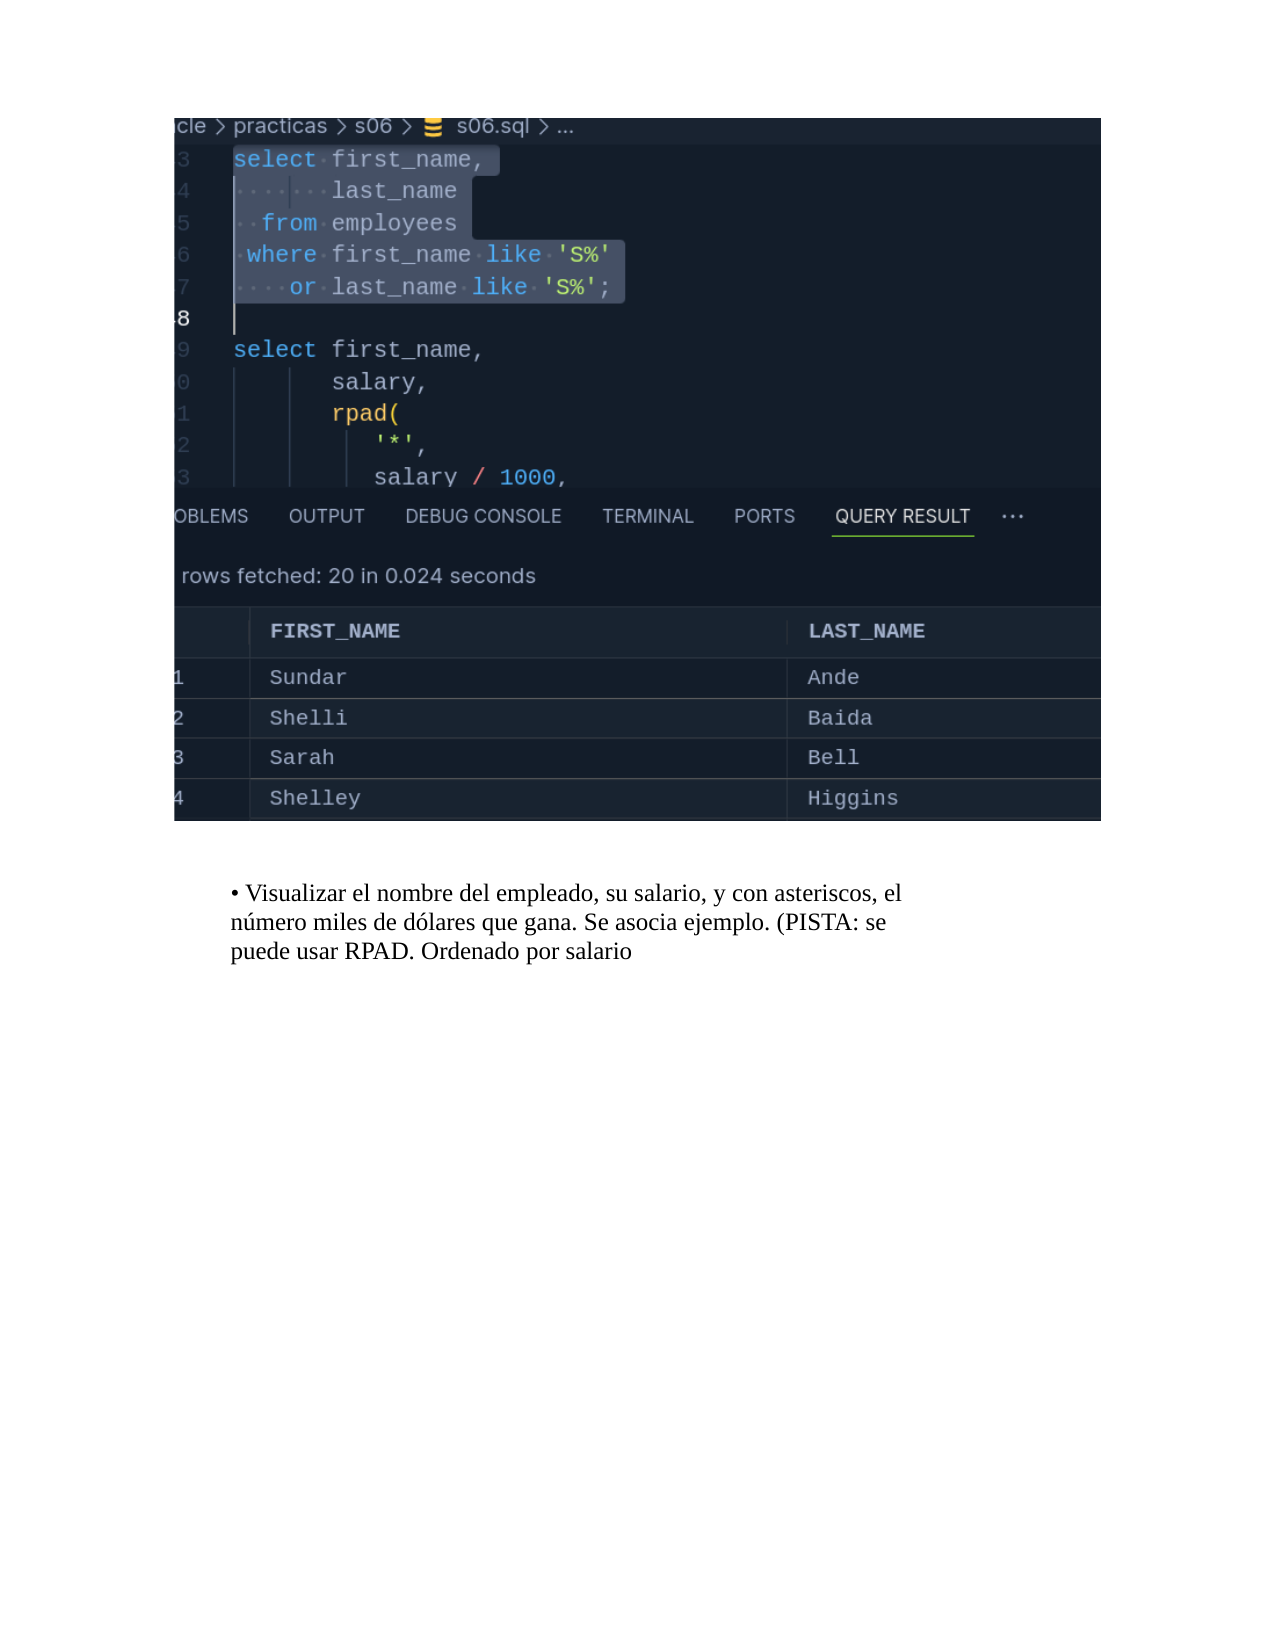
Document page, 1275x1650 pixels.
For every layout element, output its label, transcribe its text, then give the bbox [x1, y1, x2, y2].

text puede usar RPAD. Ordenado por salario [230, 936, 1157, 964]
text • Visualizar el nombre del empleado, su salario, y con asteriscos, el [230, 878, 1157, 907]
picture [174, 118, 1101, 821]
text número miles de dólares que gana. Se asocia ejemplo. (PISTA: se [230, 907, 1157, 936]
